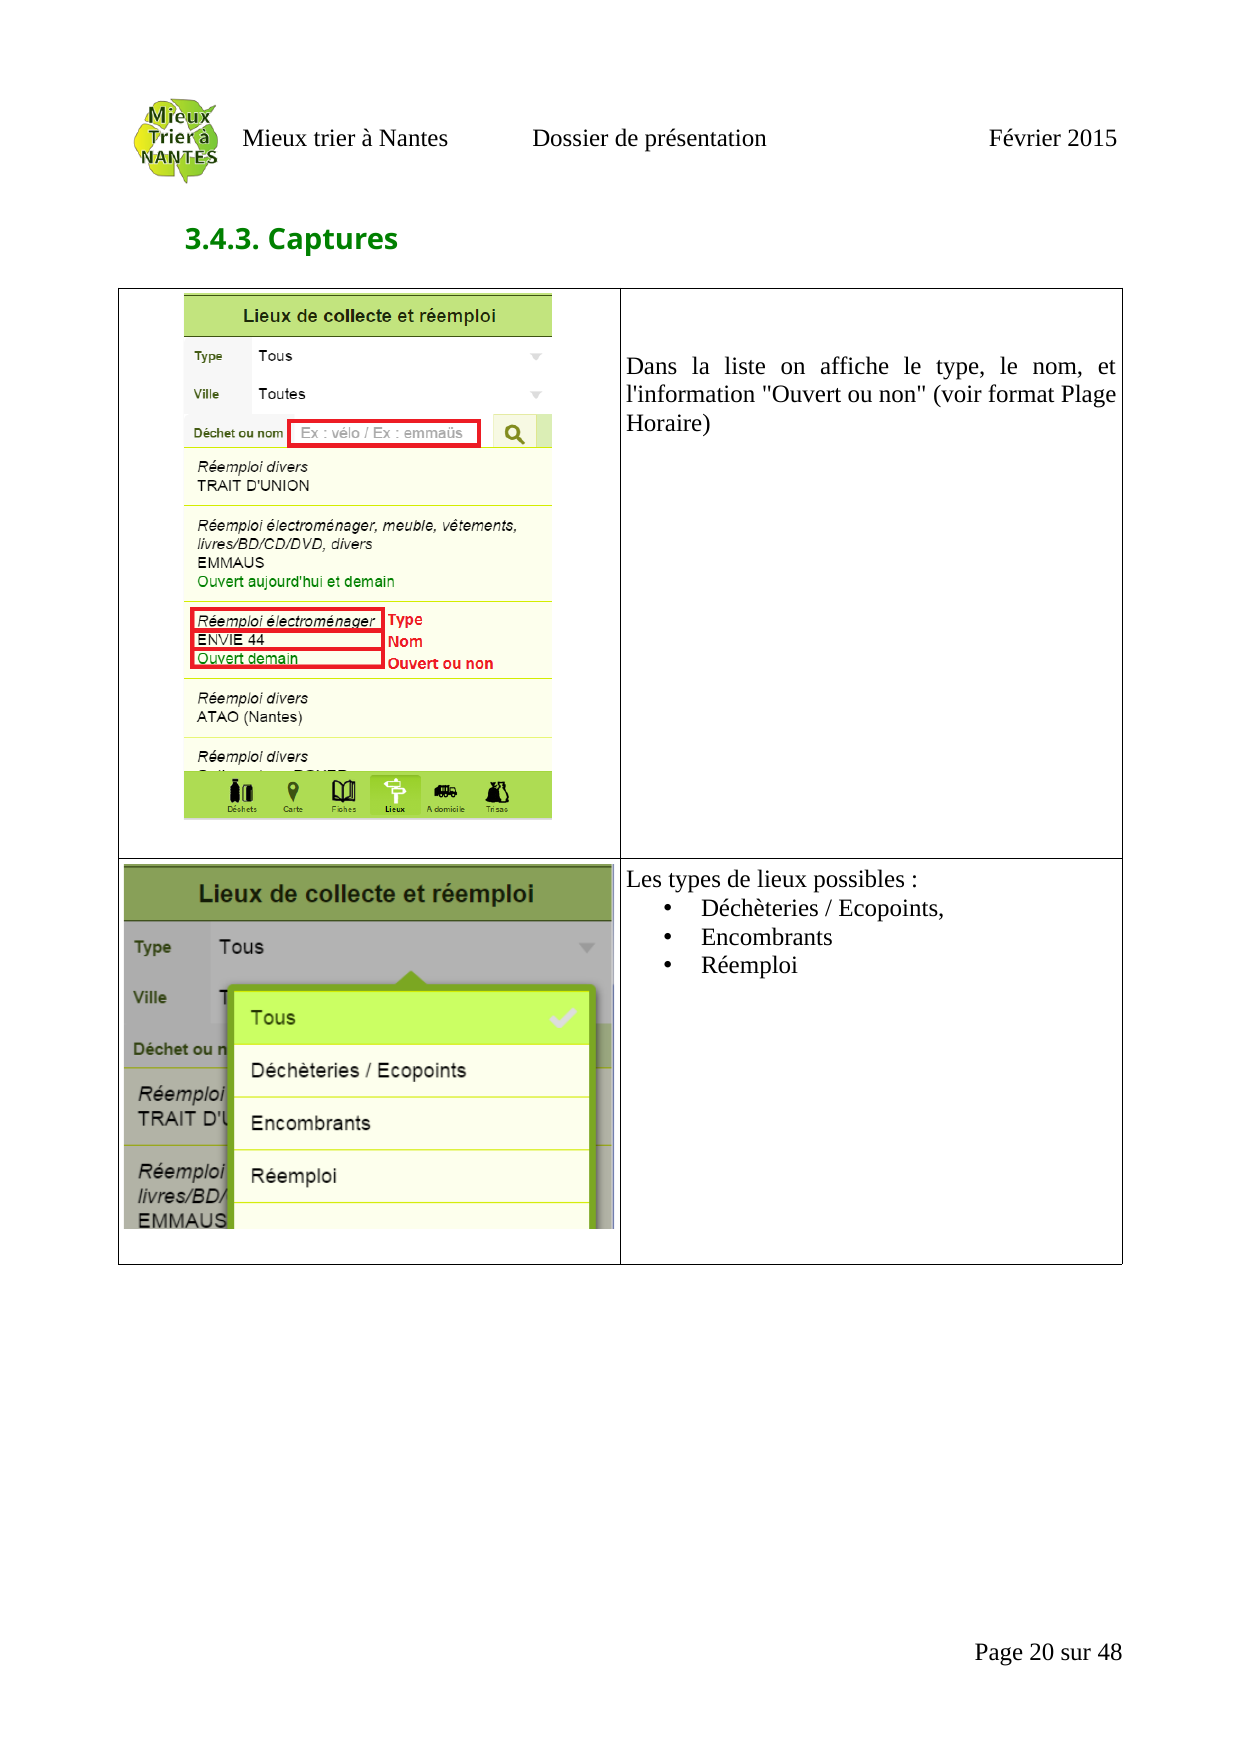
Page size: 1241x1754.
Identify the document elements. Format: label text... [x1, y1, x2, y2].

picture [123, 864, 615, 1229]
table_cell Les types de lieux possibles : Déchèteries / Ecopoints, Encombrants Réemploi [621, 859, 1122, 1263]
table_header [119, 289, 620, 858]
table_cell [119, 859, 620, 1263]
subtitle Captures [148, 218, 1122, 258]
picture [131, 95, 221, 185]
table_header Dans la liste on affiche le type, le nom, et l'information "Ouvert ou non" (voir format Plage Horaire) [621, 289, 1122, 858]
